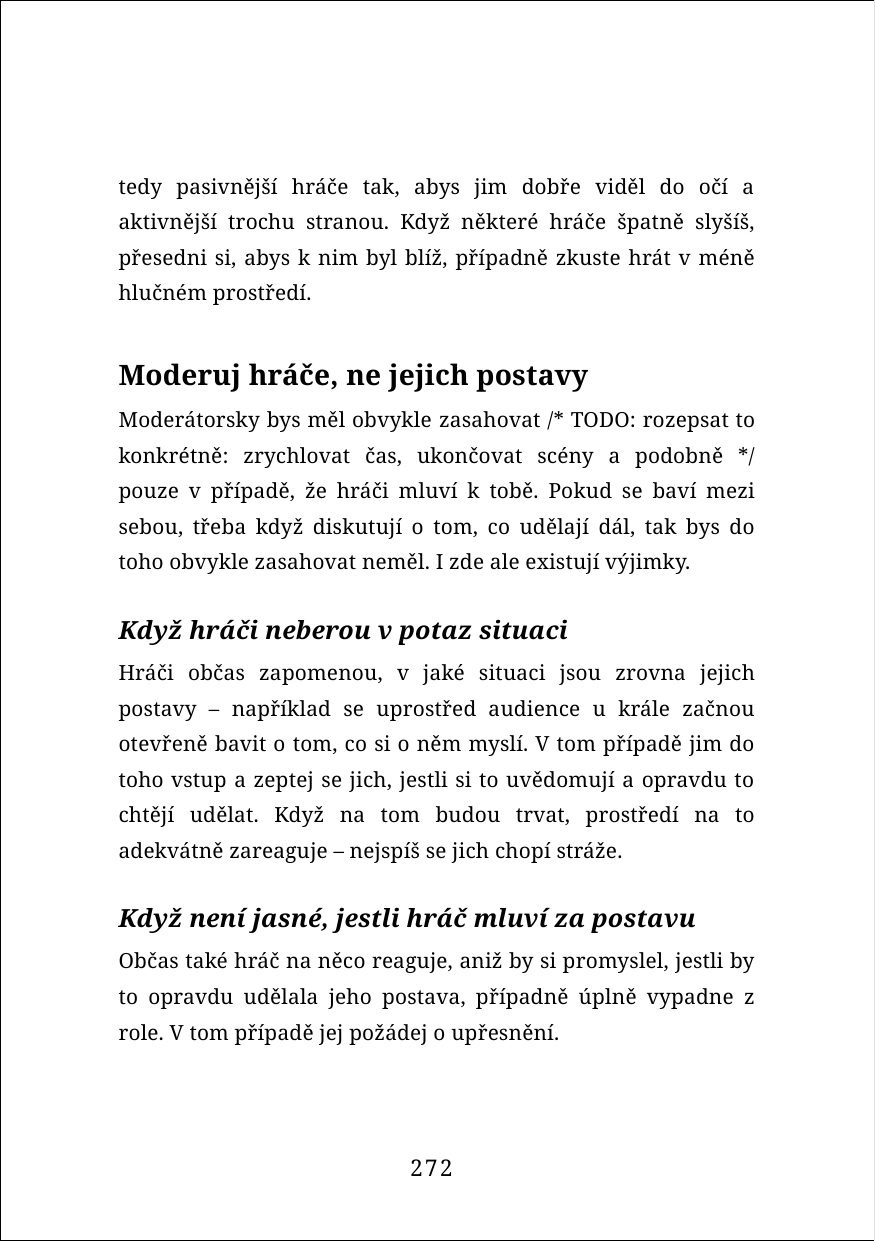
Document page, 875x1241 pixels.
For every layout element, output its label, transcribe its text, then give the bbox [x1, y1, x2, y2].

text Hráči občas zapomenou, v jaké situaci jsou zrovna jejich postavy – například se uprostřed audience u krále začnou otevřeně bavit o tom, co si o něm myslí. V tom případě jim do toho vstup a zeptej se jich, jestli si to uvědomují a opravdu to chtějí udělat. Když na tom budou trvat, prostředí na to adekvátně zareaguje – nejspíš se jich chopí stráže. [118, 658, 756, 864]
subtitle Když hráči neberou v potaz situaci [118, 612, 756, 646]
text Občas také hráč na něco reaguje, aniž by si promyslel, jestli by to opravdu udělala jeho postava, případně úplně vypadne z role. V tom případě jej požádej o upřesnění. [118, 947, 756, 1046]
subtitle Moderuj hráče, ne jejich postavy [118, 355, 756, 393]
text Moderátorsky bys měl obvykle zasahovat /* TODO: rozepsat to konkrétně: zrychlovat čas, ukončovat scény a podobně */ pouze v případě, že hráči mluví k tobě. Pokud se baví mezi sebou, třeba když diskutují o tom, co udělají dál, tak bys do toho obvykle zasahovat neměl. I zde ale existují výjimky. [118, 405, 756, 576]
subtitle Když není jasné, jestli hráč mluví za postavu [118, 901, 756, 935]
text tedy pasivnější hráče tak, abys jim dobře viděl do očí a aktivnější trochu stranou. Když některé hráče špatně slyšíš, přesedni si, abys k nim byl blíž, případně zkuste hrát v méně hlučném prostředí. [118, 172, 756, 307]
